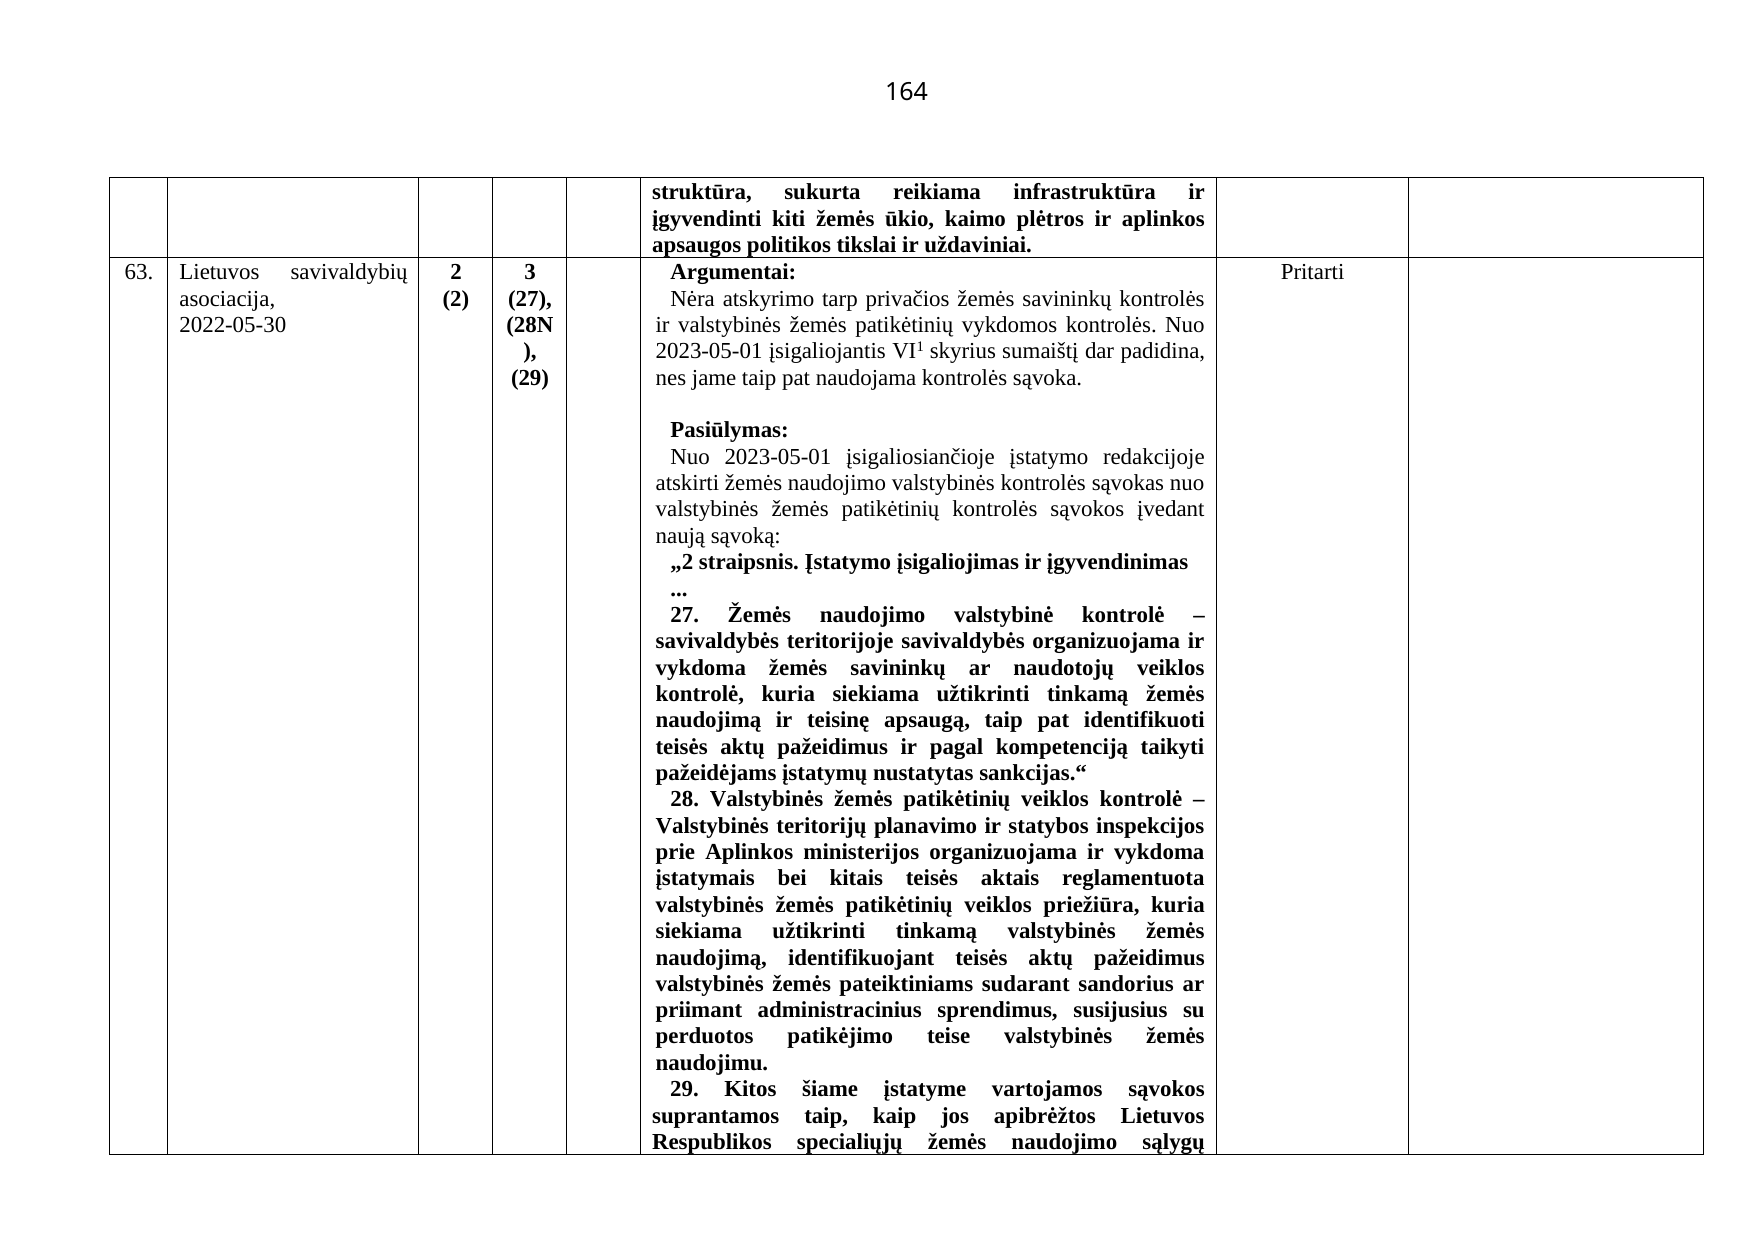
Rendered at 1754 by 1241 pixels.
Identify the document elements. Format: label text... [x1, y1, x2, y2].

table_cell [168, 178, 418, 257]
table_cell 3 (27), (28N), (29) [493, 258, 566, 1154]
table_cell Argumentai: Nėra atskyrimo tarp privačios žemės savininkų kontrolės ir valstybinės žemės patikėtinių vykdomos kontrolės. Nuo 2023-05-01 įsigaliojantis VI1 skyrius sumaištį dar padidina, nes jame taip pat naudojama kontrolės sąvoka. Pasiūlymas: Nuo 2023-05-01 įsigaliosiančioje įstatymo redakcijoje atskirti žemės naudojimo valstybinės kontrolės sąvokas nuo valstybinės žemės patikėtinių kontrolės sąvokos įvedant naują sąvoką: „2 straipsnis. Įstatymo įsigaliojimas ir įgyvendinimas ... 27. Žemės naudojimo valstybinė kontrolė – savivaldybės teritorijoje savivaldybės organizuojama ir vykdoma žemės savininkų ar naudotojų veiklos kontrolė, kuria siekiama užtikrinti tinkamą žemės naudojimą ir teisinę apsaugą, taip pat identifikuoti teisės aktų pažeidimus ir pagal kompetenciją taikyti pažeidėjams įstatymų nustatytas sankcijas.“ 28. Valstybinės žemės patikėtinių veiklos kontrolė – Valstybinės teritorijų planavimo ir statybos inspekcijos prie Aplinkos ministerijos organizuojama ir vykdoma įstatymais bei kitais teisės aktais reglamentuota valstybinės žemės patikėtinių veiklos priežiūra, kuria siekiama užtikrinti tinkamą valstybinės žemės naudojimą, identifikuojant teisės aktų pažeidimus valstybinės žemės pateiktiniams sudarant sandorius ar priimant administracinius sprendimus, susijusius su perduotos patikėjimo teise valstybinės žemės naudojimu. 29. Kitos šiame įstatyme vartojamos sąvokos suprantamos taip, kaip jos apibrėžtos Lietuvos Respublikos specialiųjų žemės naudojimo sąlygų [641, 258, 1216, 1154]
table_cell [493, 178, 566, 257]
table_cell [1217, 178, 1408, 257]
table_cell Pritarti [1217, 258, 1408, 1154]
table_cell [419, 178, 492, 257]
table_cell 2 (2) [419, 258, 492, 1154]
table_cell [567, 178, 640, 257]
table_cell [1409, 258, 1703, 1154]
table_cell [110, 178, 167, 257]
table_cell 63. [110, 258, 167, 1154]
table_cell Lietuvos savivaldybių asociacija, 2022-05-30 [168, 258, 418, 1154]
table_cell struktūra, sukurta reikiama infrastruktūra ir įgyvendinti kiti žemės ūkio, kaimo plėtros ir aplinkos apsaugos politikos tikslai ir uždaviniai. [641, 178, 1216, 257]
table_cell [567, 258, 640, 1154]
table_cell [1409, 178, 1703, 257]
